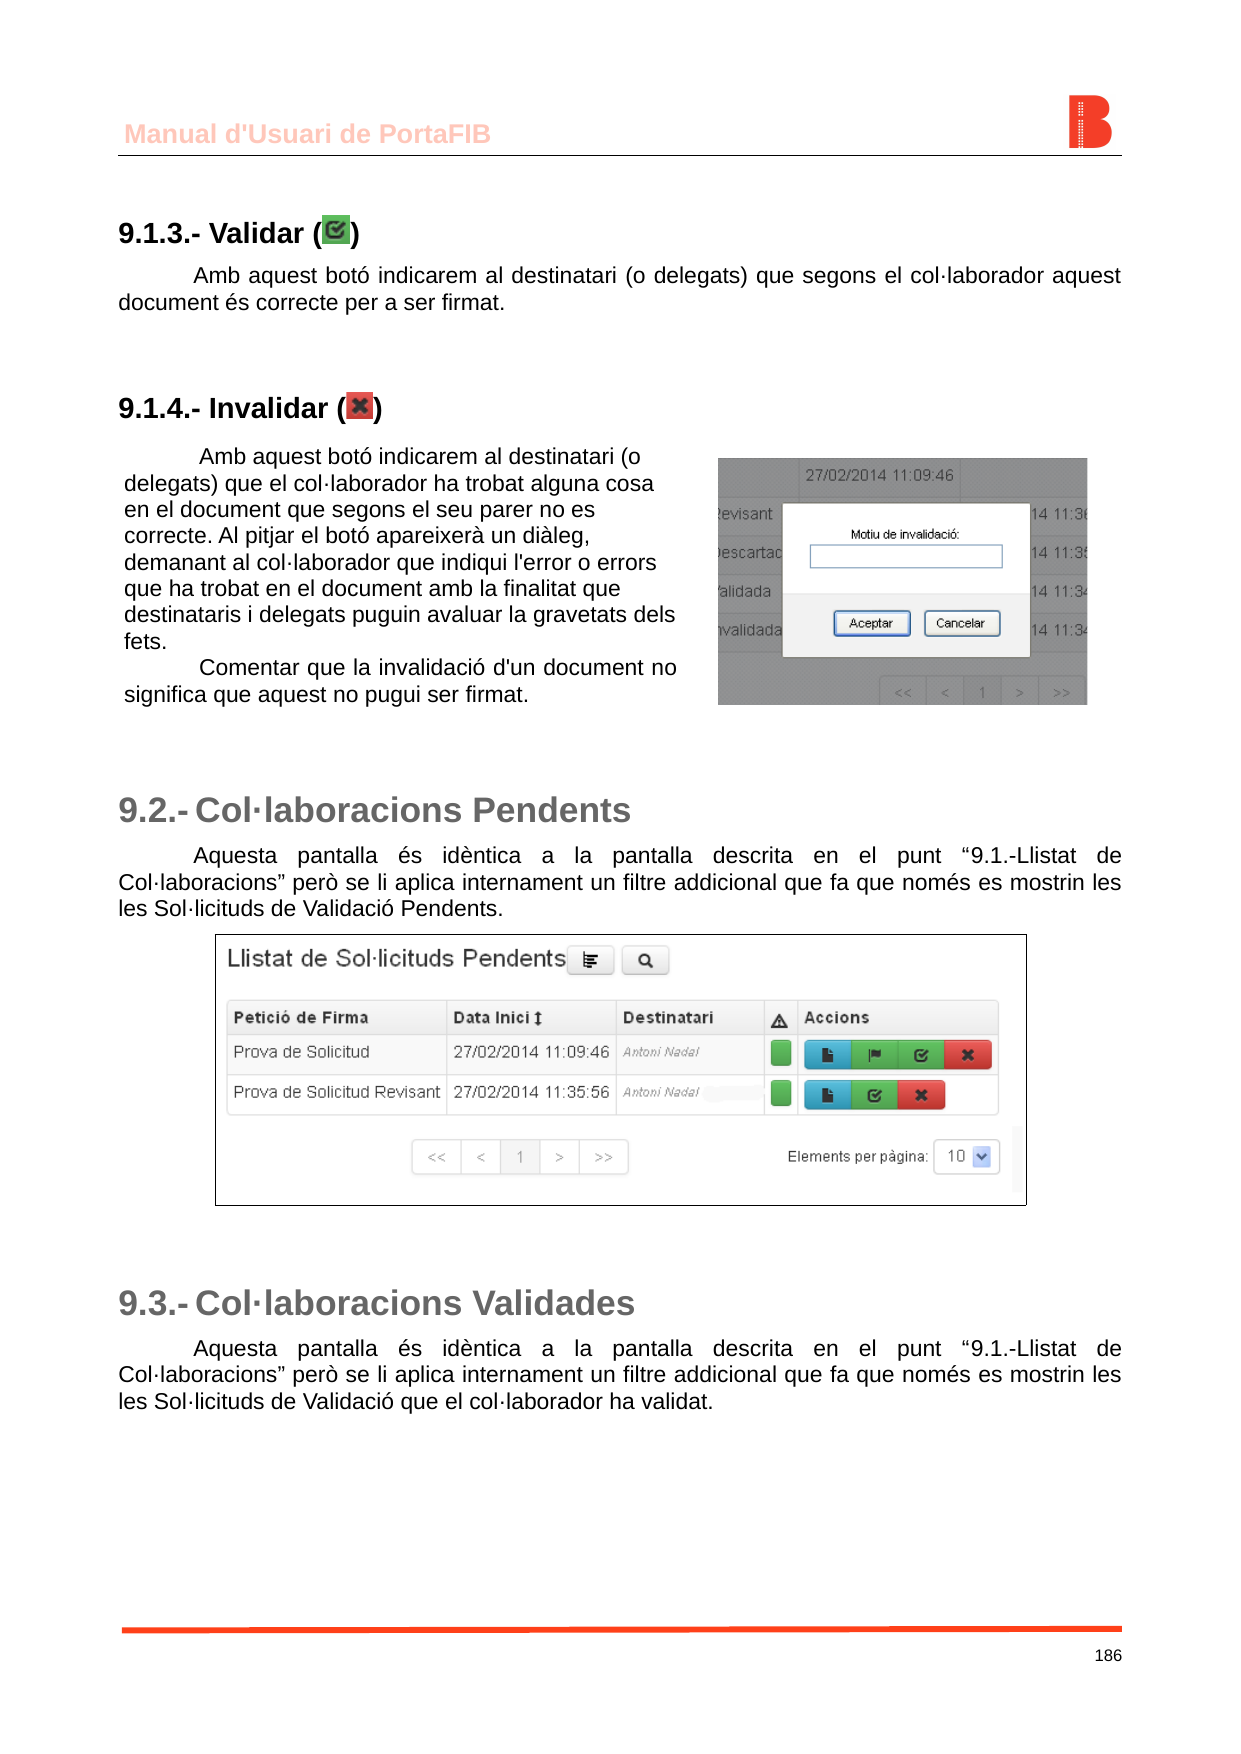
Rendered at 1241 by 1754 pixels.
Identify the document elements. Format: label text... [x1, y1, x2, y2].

text Aquesta pantalla és idèntica a la pantalla descrita en el punt “9.1Llistat de Col·laboracions” però se li aplica internament un filtre addicional que fa que només es mostrin les les Sol·licituds de Validació Pendents. [118, 842, 1122, 921]
subtitle Col·laboracions Validades [118, 1282, 1122, 1322]
table_header Amb aquest botó indicarem al destinatari (o delegats) que el col·laborador ha trobat alguna cosa en el document que segons el seu parer no es correcte. Al pitjar el botó apareixerà un diàleg, demanant al col·laborador que indiqui l'error o errors que ha trobat en el document amb la finalitat que destinataris i delegats puguin avaluar la gravetats dels fets. Comentar que la invalidació d'un document no significa que aquest no pugui ser firmat. [118, 438, 683, 725]
picture [346, 392, 373, 419]
picture [718, 458, 1088, 705]
table_header [683, 438, 1122, 725]
text Amb aquest botó indicarem al destinatari (o delegats) que segons el col·laborador aquest document és correcte per a ser firmat. [118, 262, 1122, 315]
subtitle Invalidar () [118, 392, 1122, 425]
subtitle Validar () [118, 216, 1122, 250]
text Aquesta pantalla és idèntica a la pantalla descrita en el punt “9.1Llistat de Col·laboracions” però se li aplica internament un filtre addicional que fa que només es mostrin les les Sol·licituds de Validació que el col·laborador ha validat. [118, 1335, 1122, 1414]
picture [217, 936, 1023, 1203]
picture [1063, 94, 1117, 150]
picture [322, 215, 350, 244]
subtitle Col·laboracions Pendents [118, 789, 1122, 830]
